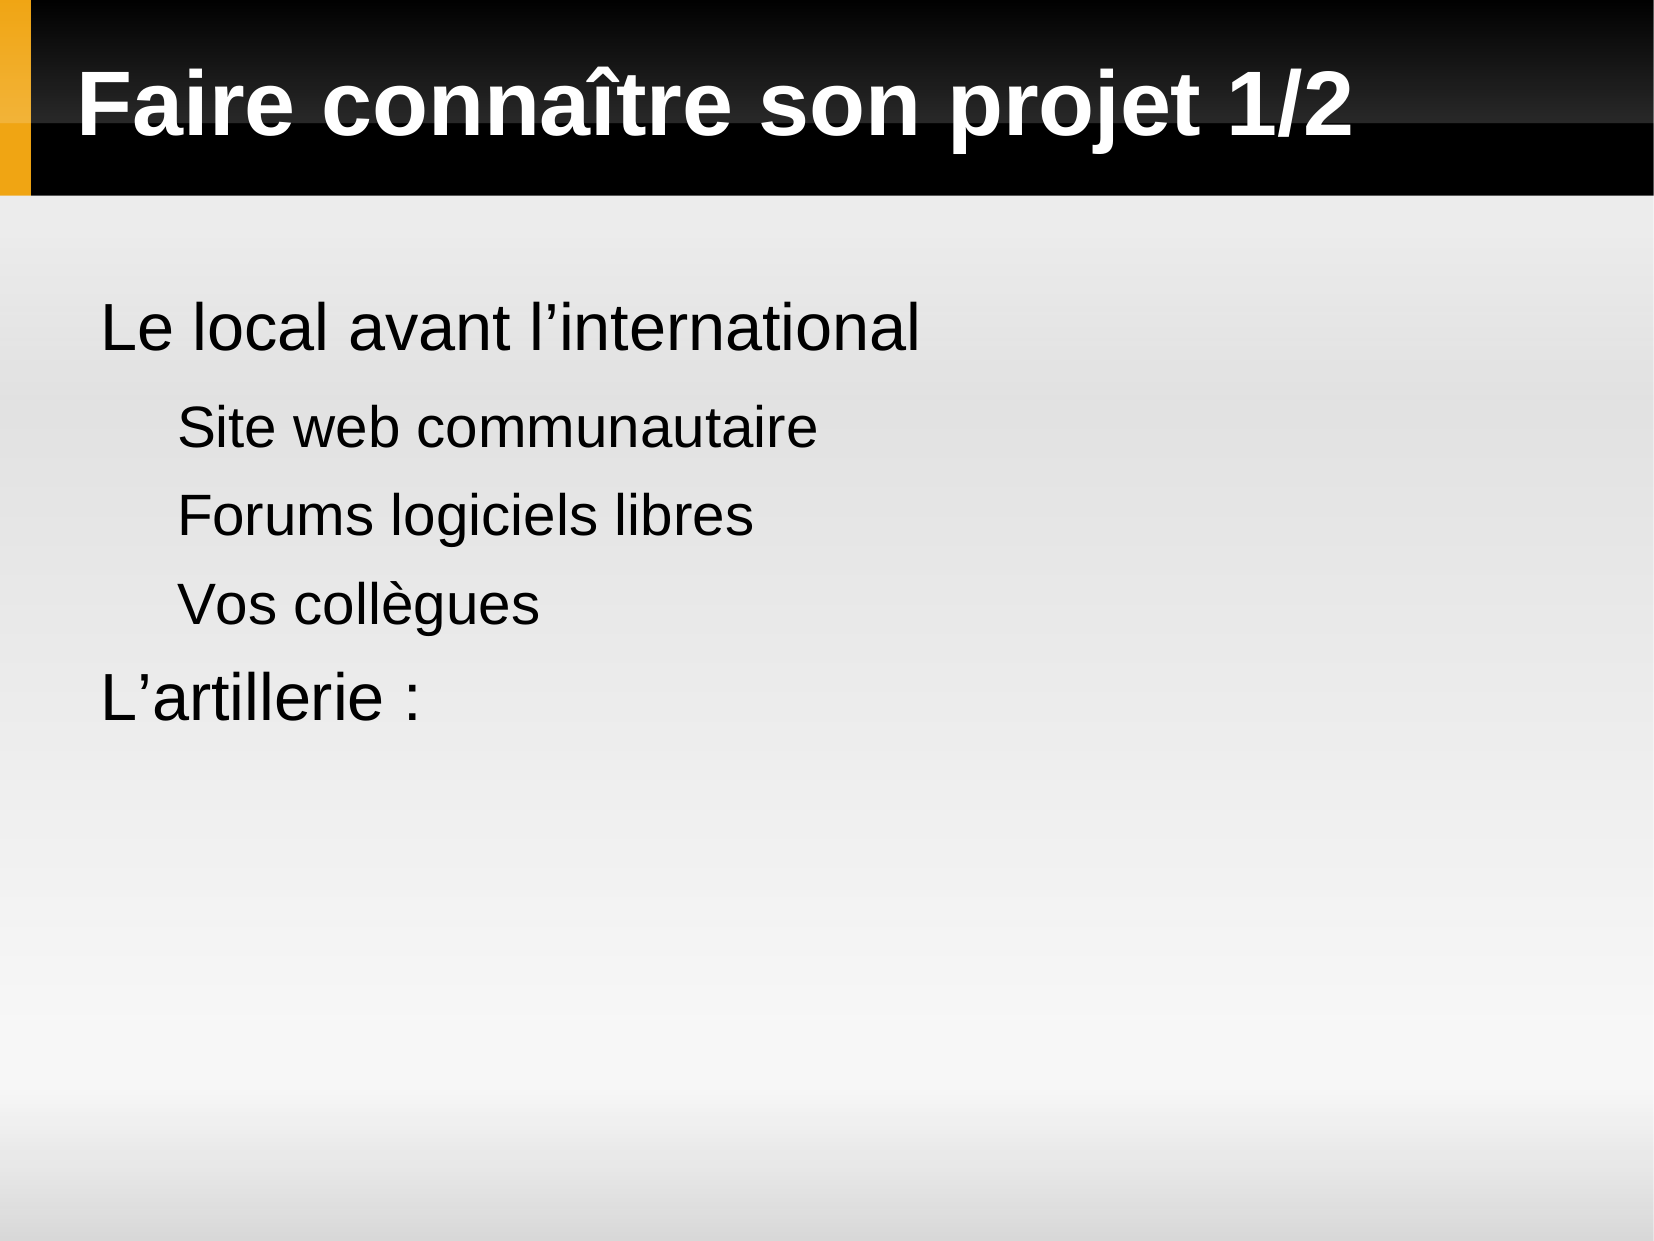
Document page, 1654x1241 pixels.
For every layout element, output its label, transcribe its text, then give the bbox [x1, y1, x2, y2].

list Le local avant l’international Site web communautaire Forums logiciels libres Vos collègues L’artillerie : [82, 290, 1571, 1094]
title Faire connaître son projet 1/2 [76, 7, 1565, 200]
picture [0, 0, 1654, 1241]
